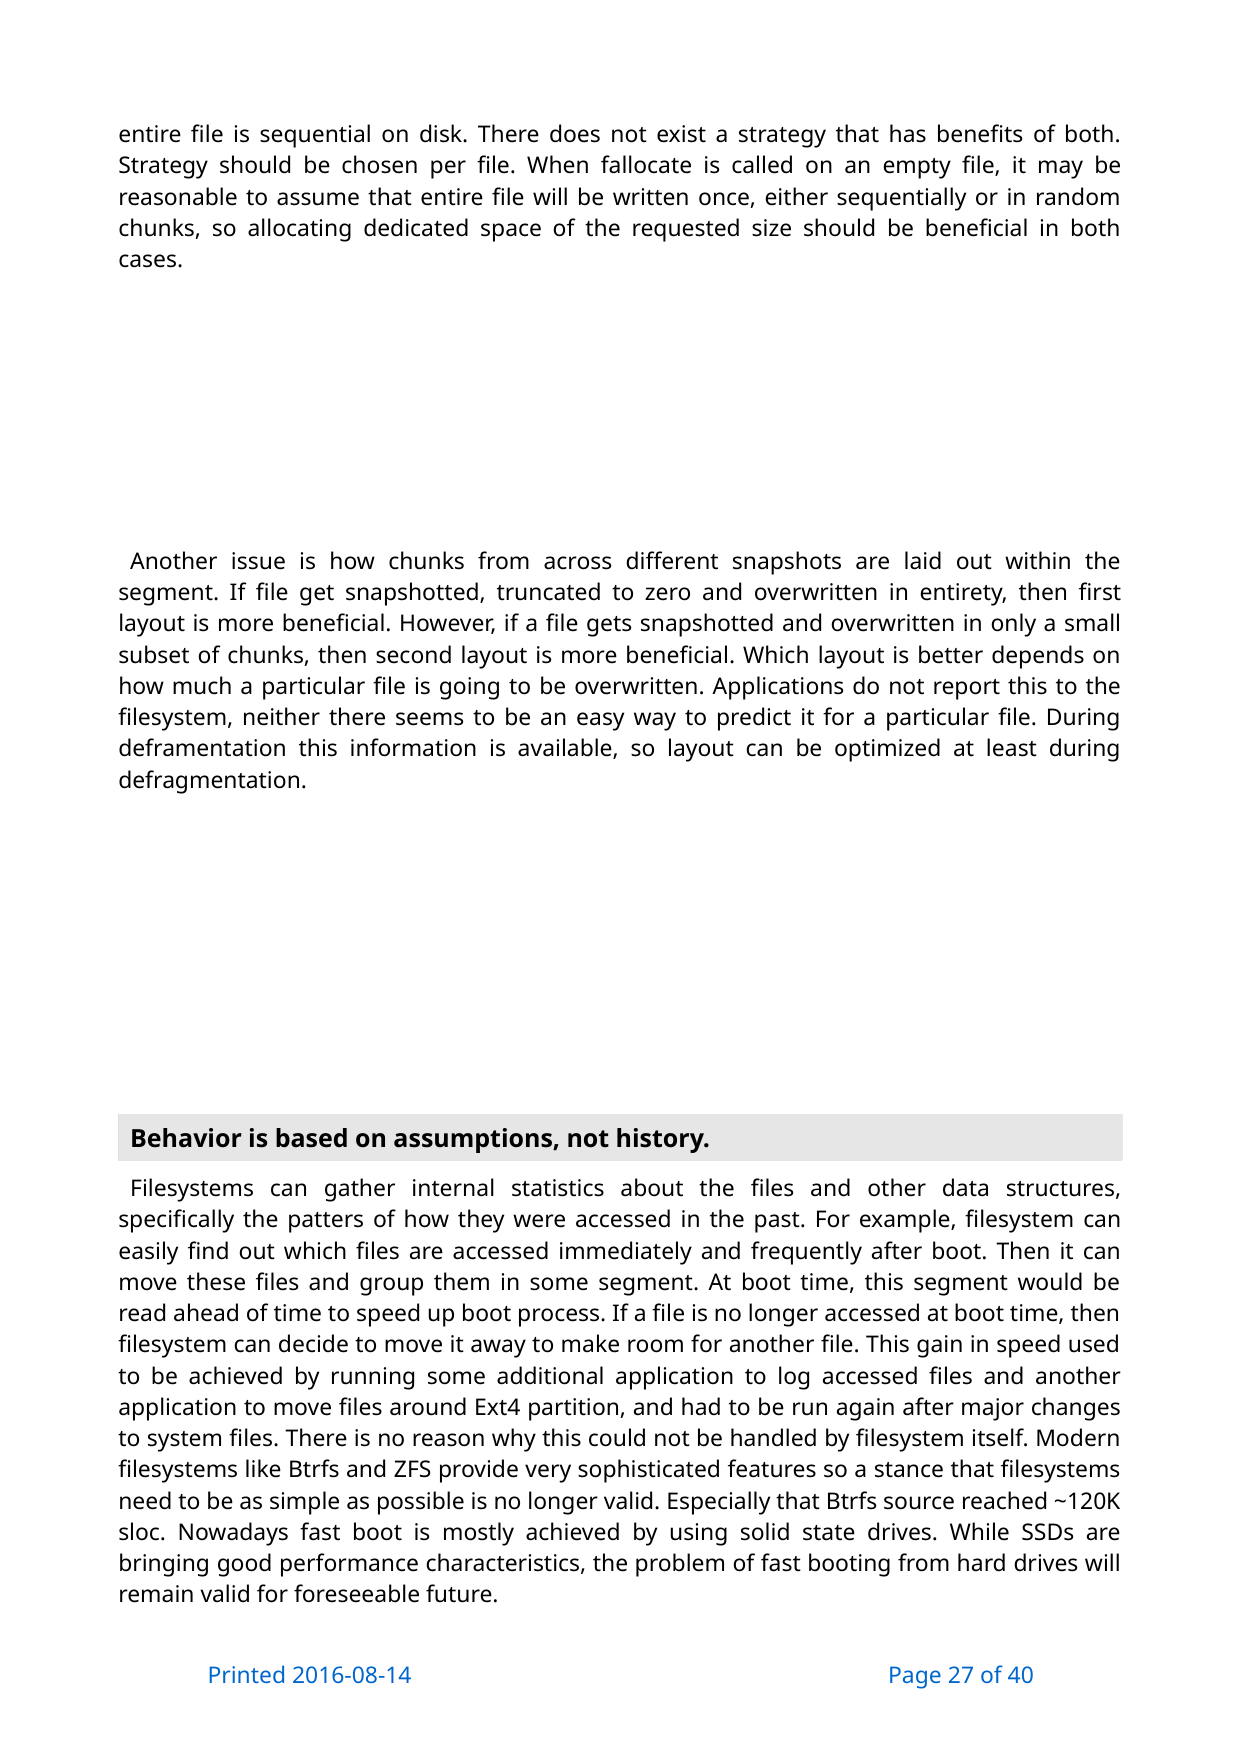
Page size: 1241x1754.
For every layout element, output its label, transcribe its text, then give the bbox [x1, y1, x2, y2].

text Filesystems can gather internal statistics about the files and other data structures, specifically the patters of how they were accessed in the past. For example, filesystem can easily find out which files are accessed immediately and frequently after boot. Then it can move these files and group them in some segment. At boot time, this segment would be read ahead of time to speed up boot process. If a file is no longer accessed at boot time, then filesystem can decide to move it away to make room for another file. This gain in speed used to be achieved by running some additional application to log accessed files and another application to move files around Ext4 partition, and had to be run again after major changes to system files. There is no reason why this could not be handled by filesystem itself. Modern filesystems like Btrfs and ZFS provide very sophisticated features so a stance that filesystems need to be as simple as possible is no longer valid. Especially that Btrfs source reached ~120K sloc. Nowadays fast boot is mostly achieved by using solid state drives. While SSDs are bringing good performance characteristics, the problem of fast booting from hard drives will remain valid for foreseeable future. [118, 1172, 1122, 1609]
text entire file is sequential on disk. There does not exist a strategy that has benefits of both. Strategy should be chosen per file. When fallocate is called on an empty file, it may be reasonable to assume that entire file will be written once, either sequentially or in random chunks, so allocating dedicated space of the requested size should be beneficial in both cases. [118, 118, 1122, 274]
text Another issue is how chunks from across different snapshots are laid out within the segment. If file get snapshotted, truncated to zero and overwritten in entirety, then first layout is more beneficial. However, if a file gets snapshotted and overwritten in only a small subset of chunks, then second layout is more beneficial. Which layout is better depends on how much a particular file is going to be overwritten. Applications do not report this to the filesystem, neither there seems to be an easy way to predict it for a particular file. During deframentation this information is available, so layout can be optimized at least during defragmentation. [118, 545, 1122, 795]
subtitle Behavior is based on assumptions, not history. [119, 1115, 1122, 1160]
